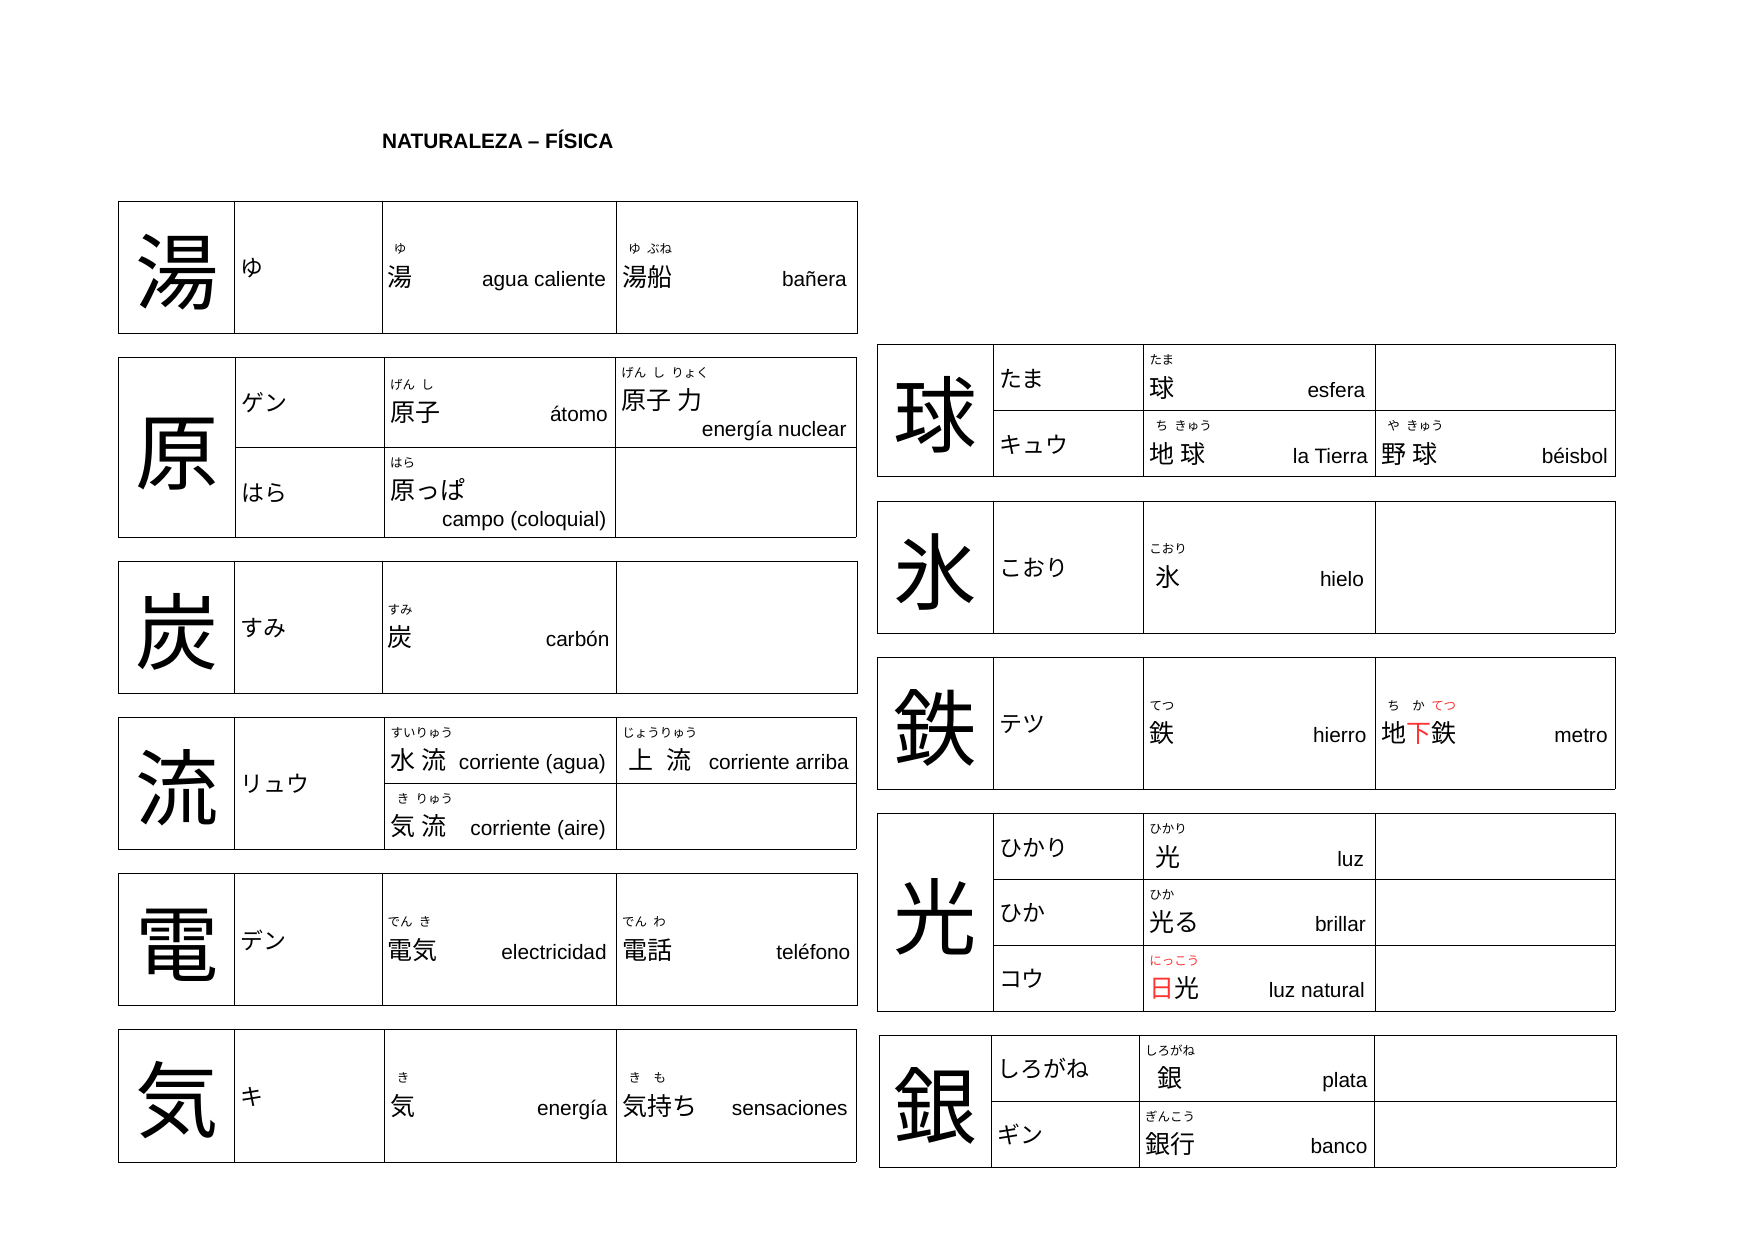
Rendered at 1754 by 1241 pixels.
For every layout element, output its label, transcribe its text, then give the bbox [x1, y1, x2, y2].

table_header キ [235, 1030, 384, 1162]
table_header ゆ [235, 202, 382, 333]
table_header 流 [119, 718, 234, 849]
table_header 銀 [880, 1036, 991, 1167]
table_cell [617, 784, 856, 849]
table_header しろがね [992, 1036, 1139, 1101]
table_header ひかり [994, 814, 1143, 879]
table_header デン [235, 874, 382, 1005]
table_header 水すい流りゅう corriente (agua) [385, 718, 616, 783]
table_cell [616, 448, 856, 537]
table_header 光ひかり luz [1144, 814, 1375, 879]
table_header すみ [235, 562, 382, 693]
table_header ゲン [236, 358, 384, 447]
table_header 電でん話わ teléfono [617, 874, 857, 1005]
table_header 銀しろがね plata [1140, 1036, 1374, 1101]
table_header 地ち下か鉄てつ metro [1376, 658, 1615, 789]
table_header 湯 [119, 202, 234, 333]
table_cell 原はらっぱ campo (coloquial) [385, 448, 615, 537]
table_header 電 [119, 874, 234, 1005]
text NATURALEZA – FÍSICA [118, 129, 877, 153]
table_header 気 [119, 1030, 234, 1162]
table_header 氷 [878, 502, 993, 633]
table_header 炭 [119, 562, 234, 693]
table_header 電でん気き electricidad [383, 874, 616, 1005]
table_header 鉄てつ hierro [1144, 658, 1375, 789]
table_header [1375, 1036, 1616, 1101]
table_header 球 [878, 345, 993, 476]
table_header 上じょう流りゅう corriente arriba [617, 718, 856, 783]
table_cell ひか [994, 880, 1143, 945]
table_cell はら [236, 448, 384, 537]
table_header 原 [119, 358, 235, 537]
table_cell 日にっ光こう luz natural [1144, 946, 1375, 1011]
table_header 原げん子し átomo [385, 358, 615, 447]
table_header リュウ [235, 718, 384, 849]
table_header [1376, 502, 1615, 633]
table_cell コウ [994, 946, 1143, 1011]
table_header たま [994, 345, 1143, 410]
table_header [617, 562, 857, 693]
table_header [1376, 345, 1615, 410]
table_header こおり [994, 502, 1143, 633]
table_header 氷こおり hielo [1144, 502, 1375, 633]
table_cell 気き流りゅう corriente (aire) [385, 784, 616, 849]
table_header 気き持もち sensaciones [617, 1030, 856, 1162]
table_cell [1376, 880, 1615, 945]
table_header 光 [878, 814, 993, 1011]
table_header 鉄 [878, 658, 993, 789]
table_header 湯ゆ agua caliente [383, 202, 616, 333]
table_cell キュウ [994, 411, 1143, 476]
table_cell 野や球きゅう béisbol [1376, 411, 1615, 476]
table_header 原げん子し力りょく energía nuclear [616, 358, 856, 447]
table_header [1376, 814, 1615, 879]
table_header 気き energía [385, 1030, 616, 1162]
table_cell 光ひかる brillar [1144, 880, 1375, 945]
table_header テツ [994, 658, 1143, 789]
table_cell ギン [992, 1102, 1139, 1167]
table_cell [1375, 1102, 1616, 1167]
table_cell [1376, 946, 1615, 1011]
table_header 球たま esfera [1144, 345, 1375, 410]
table_header 炭すみ carbón [383, 562, 616, 693]
table_cell 地ち球きゅう la Tierra [1144, 411, 1375, 476]
table_cell 銀ぎん行こう banco [1140, 1102, 1374, 1167]
table_header 湯ゆ船ぶね bañera [617, 202, 857, 333]
